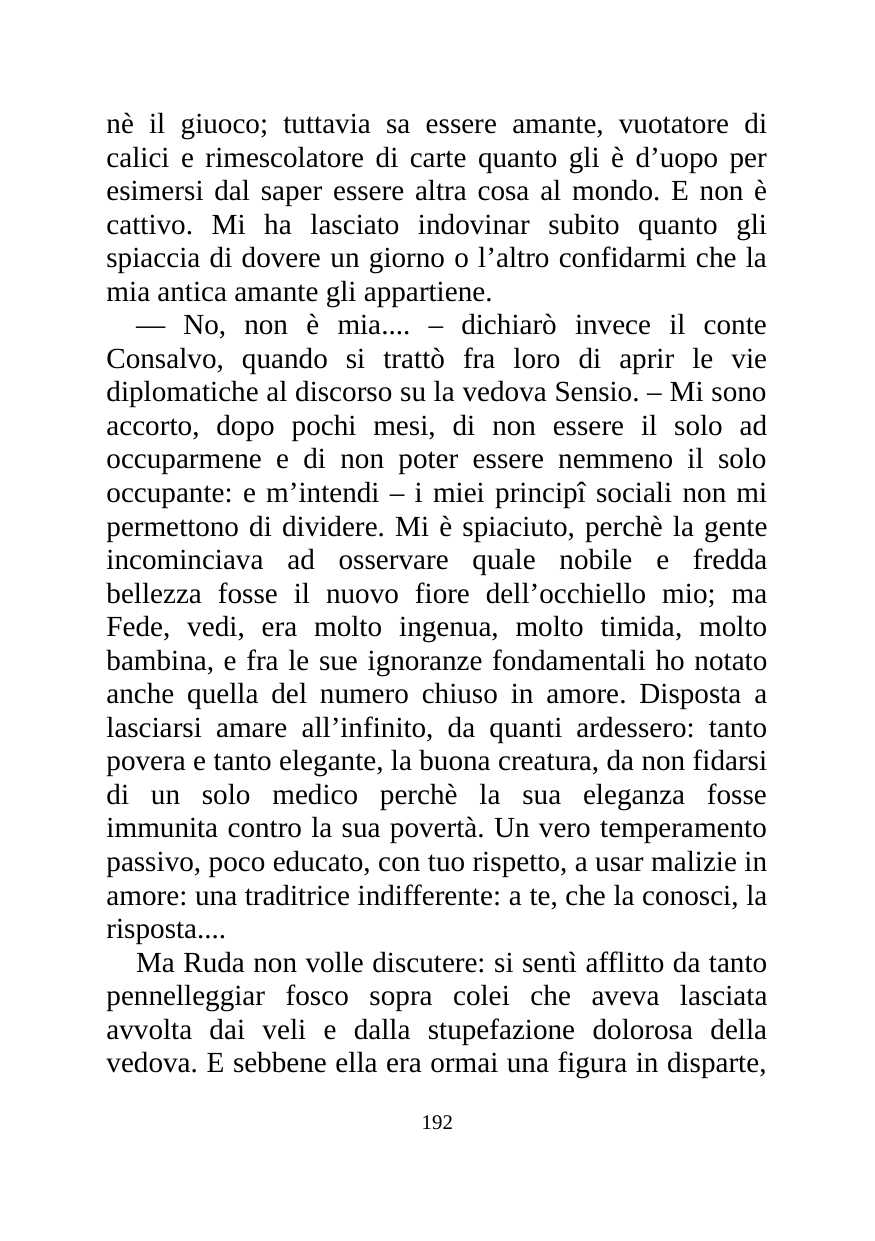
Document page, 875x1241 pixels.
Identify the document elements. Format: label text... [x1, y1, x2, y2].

text nè il giuoco; tuttavia sa essere amante, vuotatore di calici e rimescolatore di carte quanto gli è d’uopo per esimersi dal saper essere altra cosa al mondo. E non è cattivo. Mi ha lasciato indovinar subito quanto gli spiaccia di dovere un giorno o l’altro confidarmi che la mia antica amante gli appartiene. [106, 106, 768, 307]
text Ma Ruda non volle discutere: si sentì afflitto da tanto pennelleggiar fosco sopra colei che aveva lasciata avvolta dai veli e dalla stupefazione dolorosa della vedova. E sebbene ella era ormai una figura in disparte, [106, 945, 768, 1079]
text — No, non è mia.... – dichiarò invece il conte Consalvo, quando si trattò fra loro di aprir le vie diplomatiche al discorso su la vedova Sensio. – Mi sono accorto, dopo pochi mesi, di non essere il solo ad occuparmene e di non poter essere nemmeno il solo occupante: e m’intendi – i miei principî sociali non mi permettono di dividere. Mi è spiaciuto, perchè la gente incominciava ad osservare quale nobile e fredda bellezza fosse il nuovo fiore dell’occhiello mio; ma Fede, vedi, era molto ingenua, molto timida, molto bambina, e fra le sue ignoranze fondamentali ho notato anche quella del numero chiuso in amore. Disposta a lasciarsi amare all’infinito, da quanti ardessero: tanto povera e tanto elegante, la buona creatura, da non fidarsi di un solo medico perchè la sua eleganza fosse immunita contro la sua povertà. Un vero temperamento passivo, poco educato, con tuo rispetto, a usar malizie in amore: una traditrice indifferente: a te, che la conosci, la risposta.... [106, 307, 768, 945]
